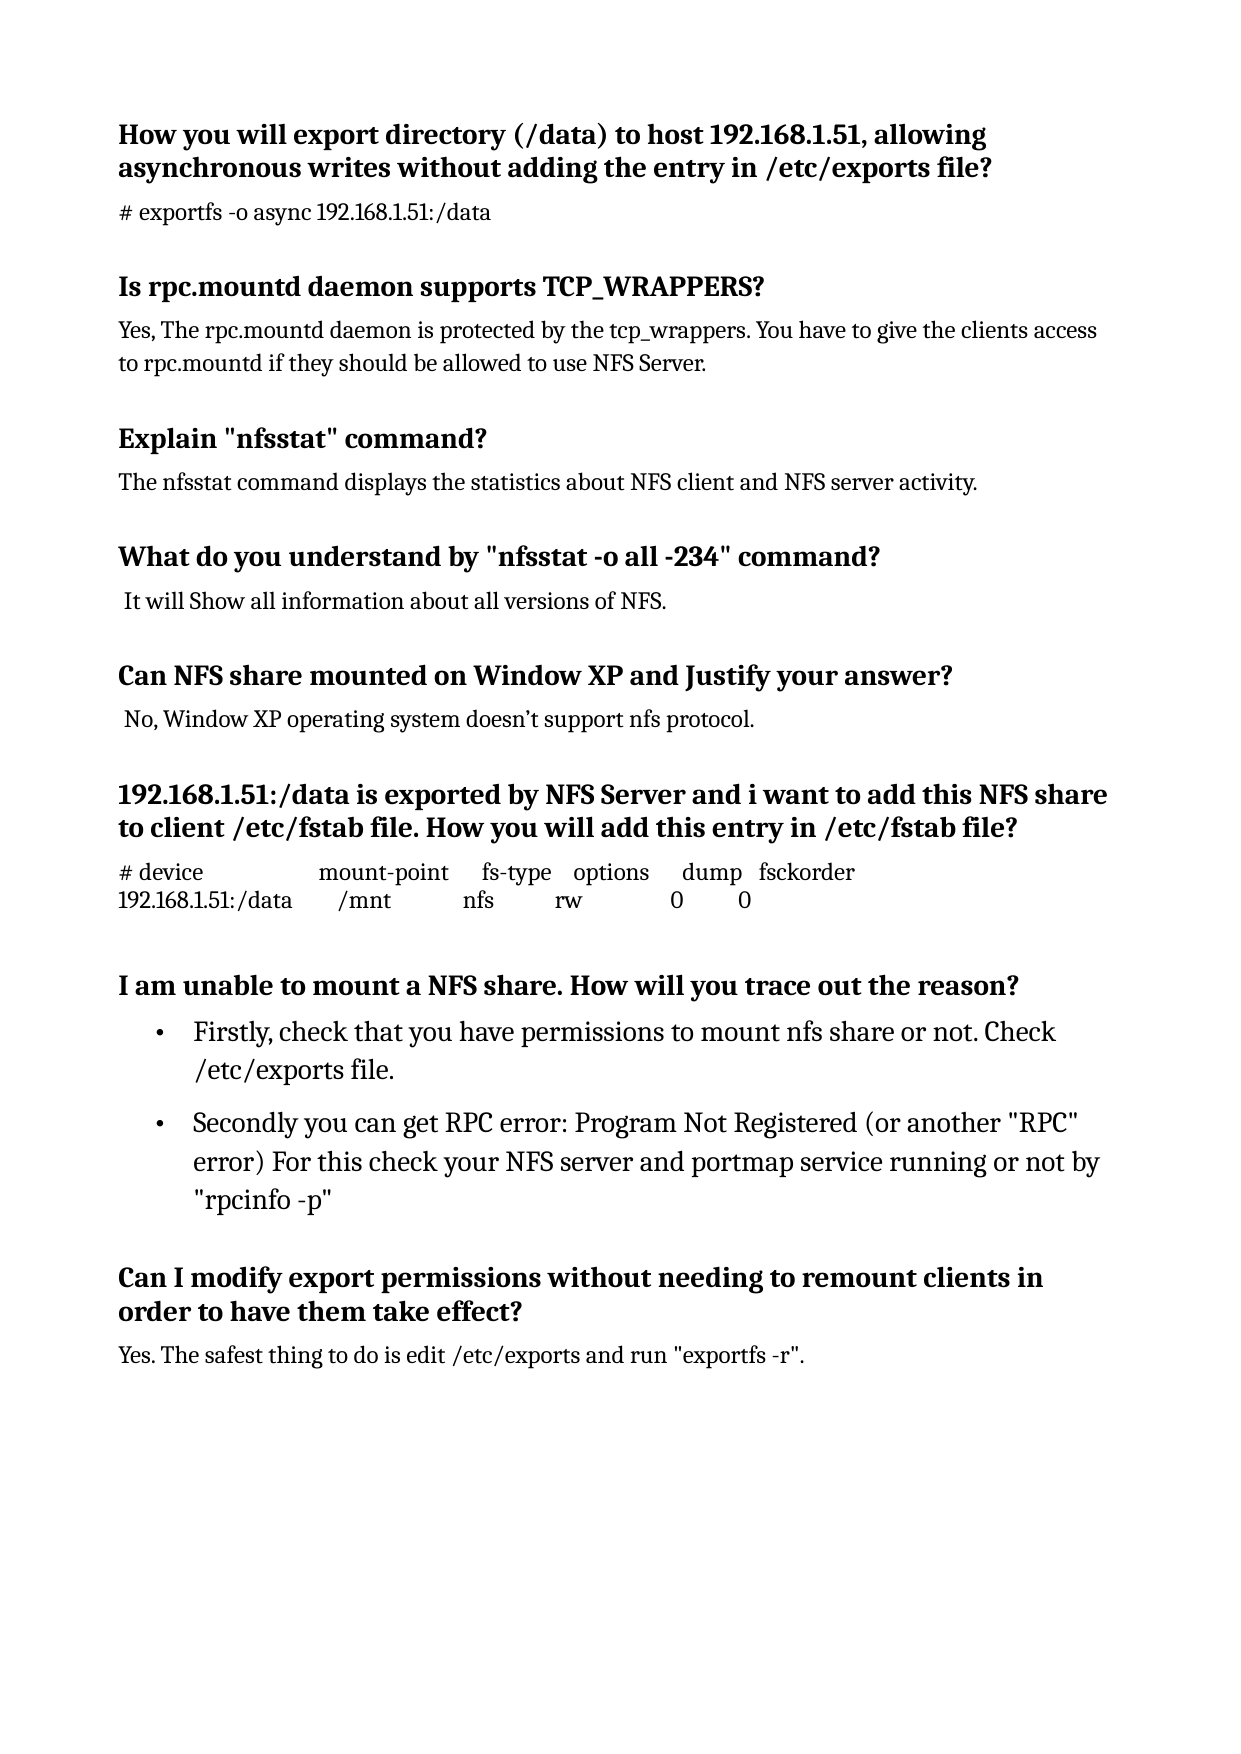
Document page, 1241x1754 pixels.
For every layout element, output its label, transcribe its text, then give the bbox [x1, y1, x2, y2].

text Yes. The safest thing to do is edit /etc/exports and run "exportfs -r". [118, 1341, 1122, 1370]
text It will Show all information about all versions of NFS. [118, 587, 1122, 615]
list Secondly you can get RPC error: Program Not Registered (or another "RPC" error) For this check your NFS server and portmap service running or not by "rpcinfo -p" [156, 1106, 1122, 1217]
subtitle What do you understand by "nfsstat -o all -234" command? [118, 541, 1122, 574]
text Yes, The rpc.mountd daemon is protected by the tcp_wrappers. You have to give the clients access to rpc.mountd if they should be allowed to use NFS Server. [118, 316, 1122, 378]
text The nfsstat command displays the statistics about NFS client and NFS server activity. [118, 468, 1122, 497]
subtitle Is rpc.mountd daemon supports TCP_WRAPPERS? [118, 270, 1122, 304]
text No, Window XP operating system doesn’t support nfs protocol. [118, 705, 1122, 734]
text # exportfs -o async 192.168.1.51:/data [118, 198, 1122, 226]
subtitle Can I modify export permissions without needing to remount clients in order to have them take effect? [118, 1262, 1122, 1329]
subtitle Explain "nfsstat" command? [118, 422, 1122, 456]
subtitle 192.168.1.51:/data is exported by NFS Server and i want to add this NFS share to client /etc/fstab file. How you will add this entry in /etc/fstab file? [118, 778, 1122, 845]
subtitle How you will export directory (/data) to host 192.168.1.51, allowing asynchronous writes without adding the entry in /etc/exports file? [118, 118, 1122, 185]
subtitle Can NFS share mounted on Window XP and Justify your answer? [118, 659, 1122, 693]
subtitle I am unable to mount a NFS share. How will you trace out the reason? [118, 969, 1122, 1002]
text 192.168.1.51:/data /mnt nfs rw 0 0 [118, 886, 1122, 915]
list Firstly, check that you have permissions to mount nfs share or not. Check /etc/exports file. [156, 1015, 1122, 1087]
text # device mount-point fs-type options dump fsckorder [118, 857, 1122, 886]
